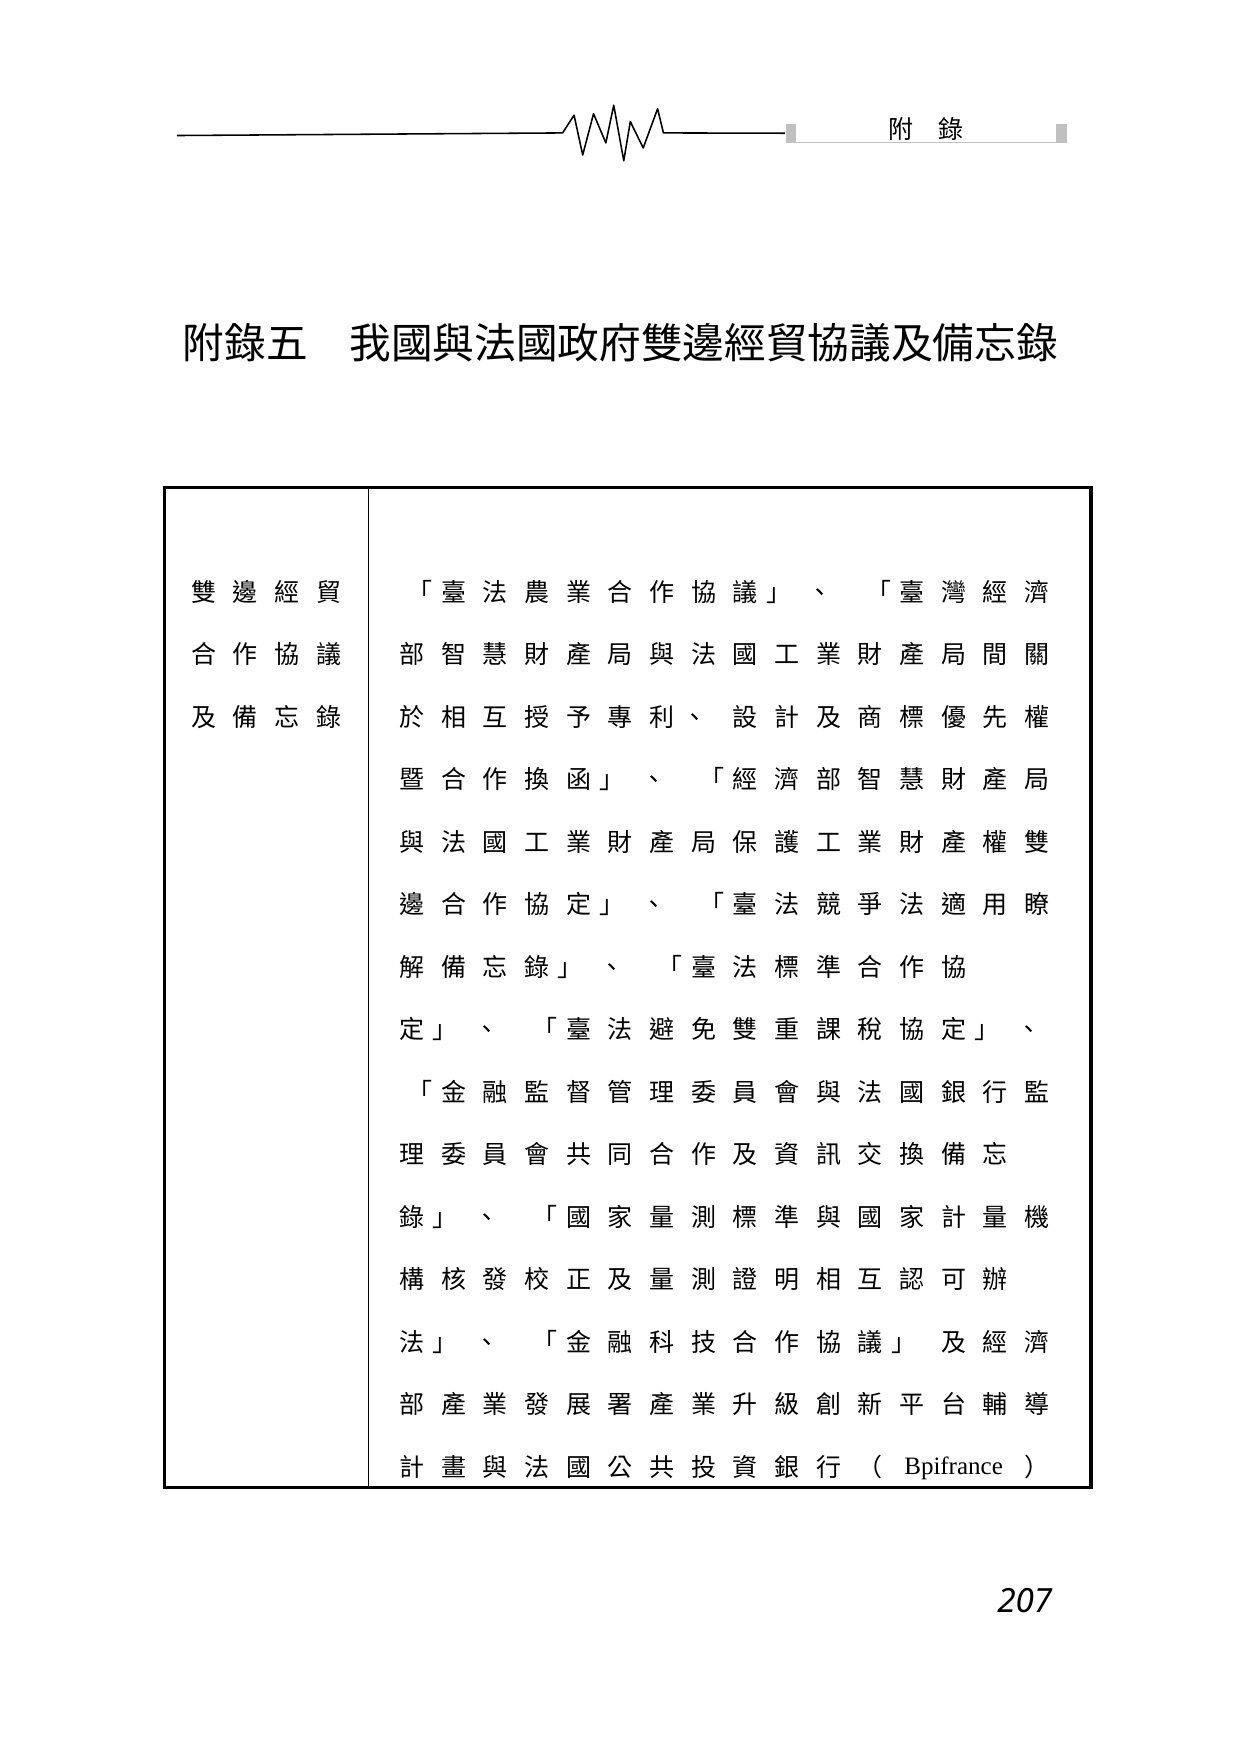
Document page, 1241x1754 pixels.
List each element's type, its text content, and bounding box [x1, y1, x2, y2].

text 附錄五 我國與法國政府雙邊經貿協議及備忘錄 [183, 299, 1058, 361]
table_header 「臺法農業合作協議」、「臺灣經濟部智慧財產局與法國工業財產局間關於相互授予專利、設計及商標優先權暨合作換函」、「經濟部智慧財產局與法國工業財產局保護工業財產權雙邊合作協定」、「臺法競爭法適用瞭解備忘錄」、「臺法標準合作協定」、「臺法避免雙重課稅協定」、「金融監督管理委員會與法國銀行監理委員會共同合作及資訊交換備忘錄」、「國家量測標準與國家計量機構核發校正及量測證明相互認可辦法」、「金融科技合作協議」及經濟部產業發展署產業升級創新平台輔導計畫與法國公共投資銀行（Bpifrance） [369, 489, 1089, 1486]
table_header 雙邊經貿合作協議及備忘錄 [166, 489, 368, 1486]
